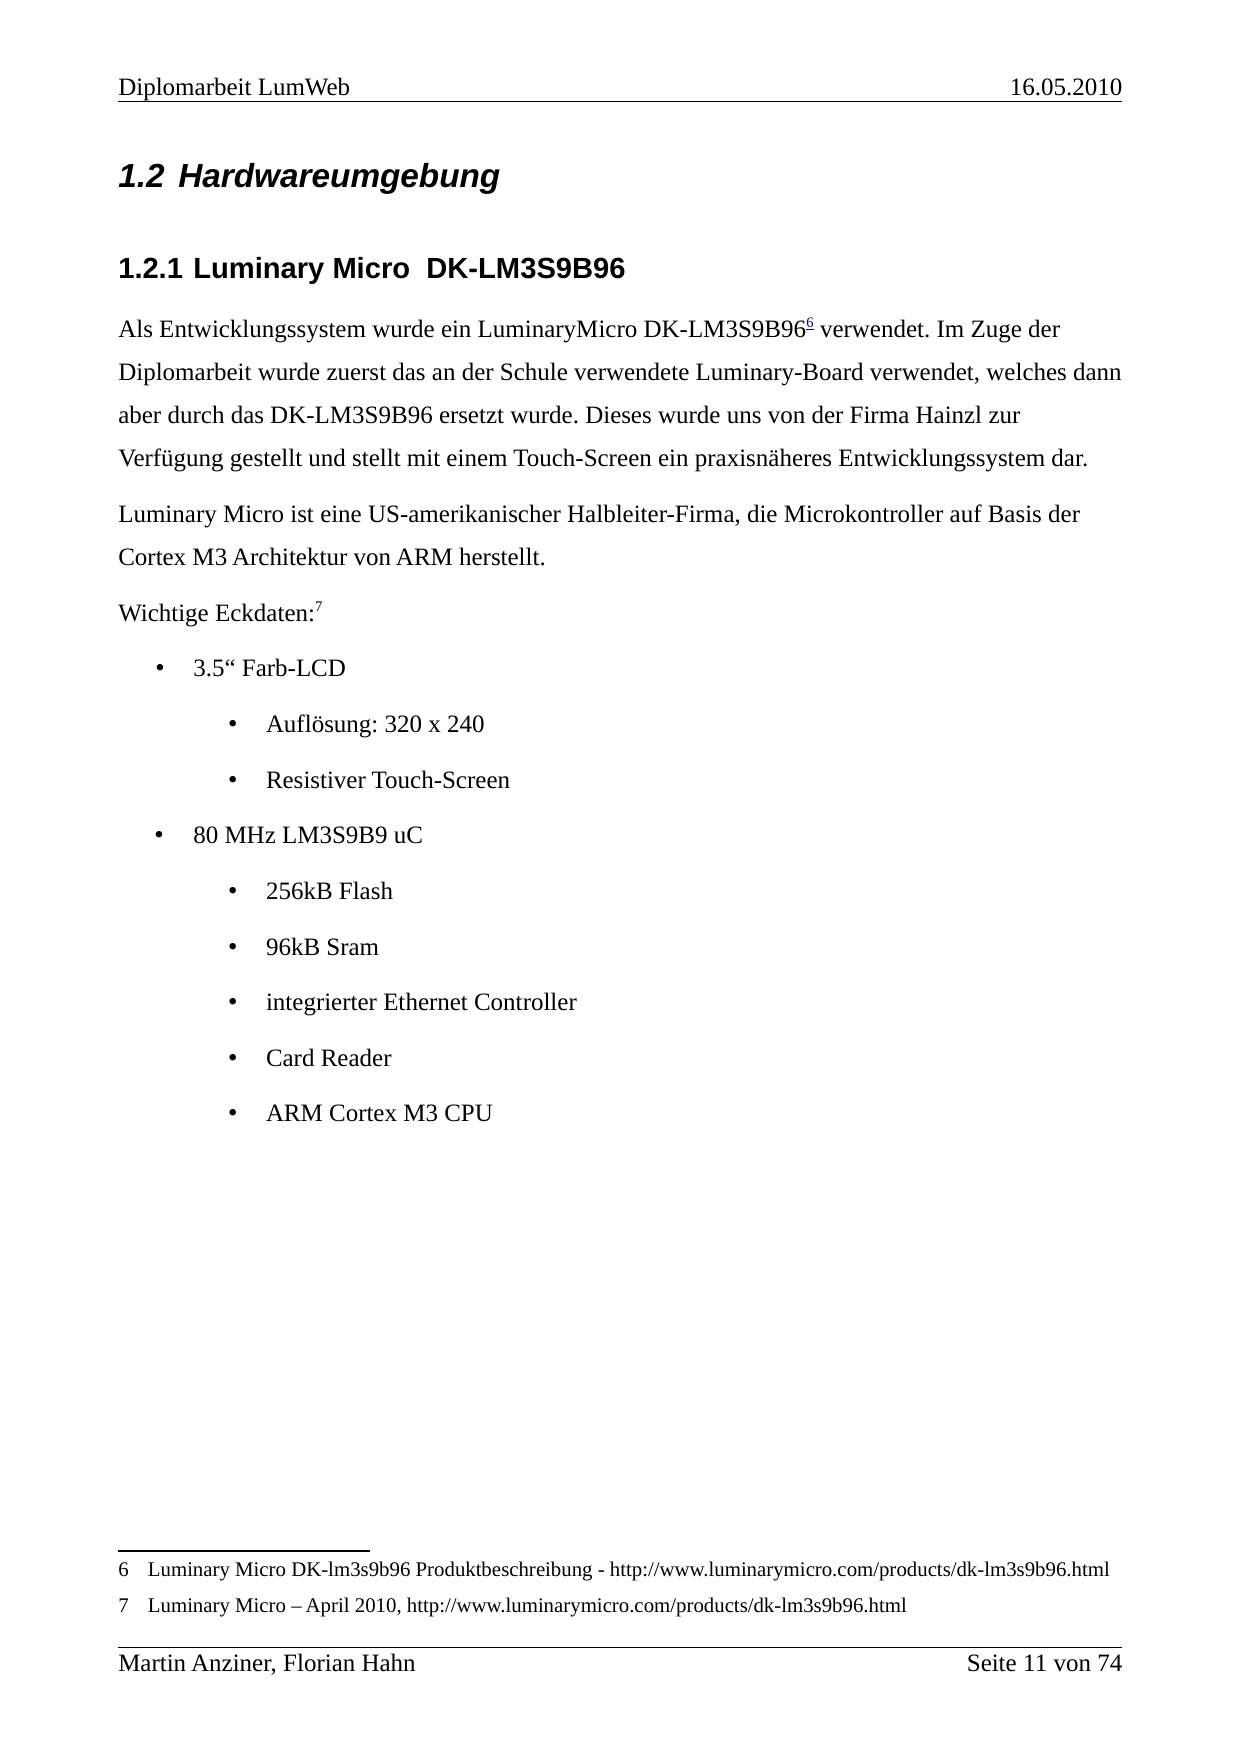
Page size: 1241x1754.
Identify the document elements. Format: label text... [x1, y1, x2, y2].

list integrierter Ethernet Controller [228, 987, 1122, 1016]
list 80 MHz LM3S9B9 uC [154, 820, 1122, 849]
text Luminary Micro – April 2010, http://www.luminarymicro.com/products/dk-lm3s9b96.html [118, 1593, 1122, 1617]
list 3.5“ Farb-LCD [156, 653, 1122, 682]
text Luminary Micro DK-lm3s9b96 Produktbeschreibung - http://www.luminarymicro.com/products/dk-lm3s9b96.html [118, 1557, 1122, 1581]
list Card Reader [228, 1043, 1122, 1072]
subtitle Hardwareumgebung [118, 156, 1122, 194]
text Luminary Micro ist eine US-amerikanischer Halbleiter-Firma, die Microkontroller auf Basis der Cortex M3 Architektur von ARM herstellt. [118, 499, 1122, 571]
list ARM Cortex M3 CPU [228, 1098, 1122, 1127]
list Auflösung: 320 x 240 [228, 709, 1122, 738]
subtitle Luminary Micro DK-LM3S9B96 [118, 251, 1122, 285]
text Wichtige Eckdaten: [118, 598, 1122, 627]
list 256kB Flash [228, 876, 1122, 905]
list Resistiver Touch-Screen [228, 765, 1122, 793]
text Als Entwicklungssystem wurde ein LuminaryMicro DK-LM3S9B96 verwendet. Im Zuge der Diplomarbeit wurde zuerst das an der Schule verwendete Luminary-Board verwendet, welches dann aber durch das DK-LM3S9B96 ersetzt wurde. Dieses wurde uns von der Firma Hainzl zur Verfügung gestellt und stellt mit einem Touch-Screen ein praxisnäheres Entwicklungssystem dar. [118, 314, 1122, 472]
list 96kB Sram [228, 932, 1122, 960]
